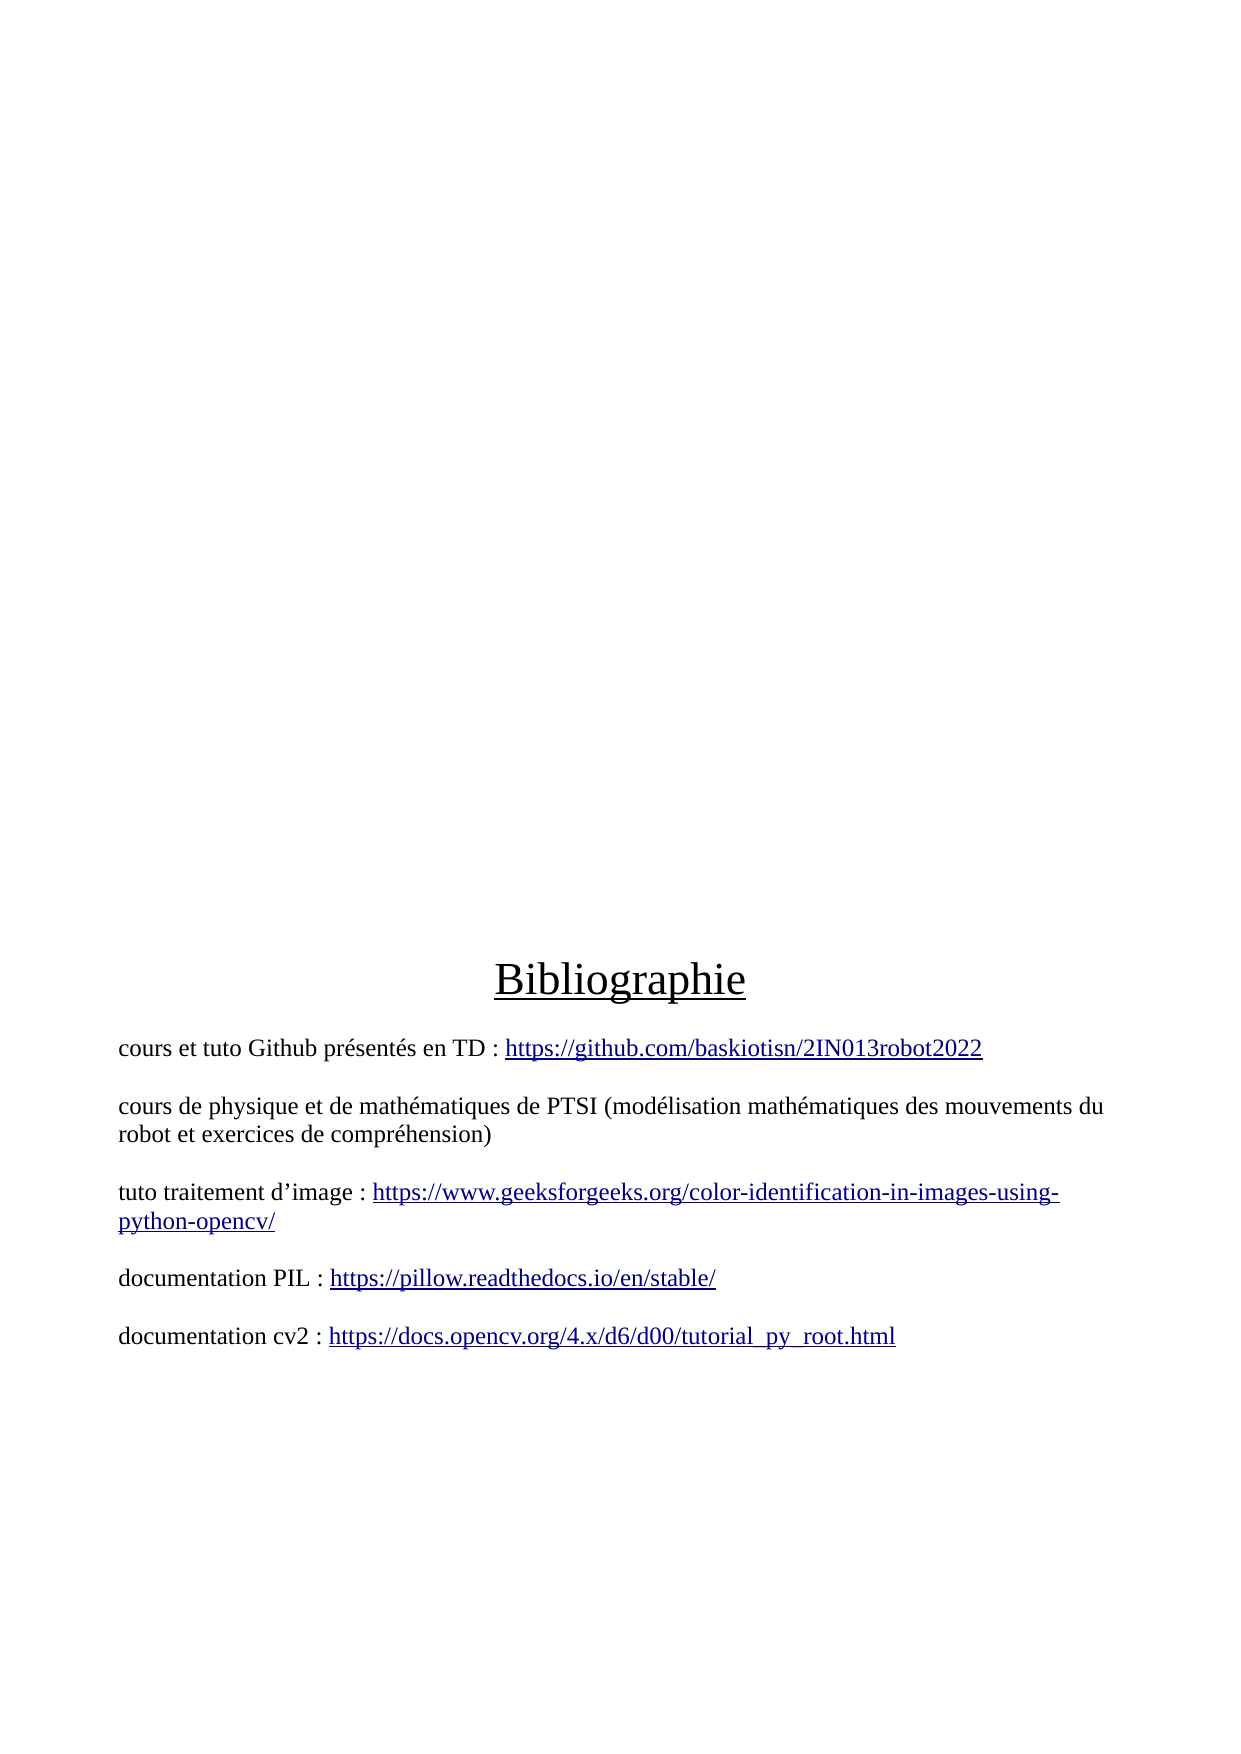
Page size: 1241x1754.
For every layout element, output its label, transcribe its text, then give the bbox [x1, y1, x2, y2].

text tuto traitement d’image : https://www.geeksforgeeks.org/color-identification-in-images-using-python-opencv/ [118, 1177, 1122, 1234]
text cours de physique et de mathématiques de PTSI (modélisation mathématiques des mouvements du robot et exercices de compréhension) [118, 1091, 1122, 1148]
text documentation PIL : https://pillow.readthedocs.io/en/stable/ [118, 1263, 1122, 1292]
text Bibliographie [118, 952, 1122, 1004]
text cours et tuto Github présentés en TD : https://github.com/baskiotisn/2IN013robot2022 [118, 1033, 1122, 1062]
text documentation cv2 : https://docs.opencv.org/4.x/d6/d00/tutorial_py_root.html [118, 1321, 1122, 1349]
